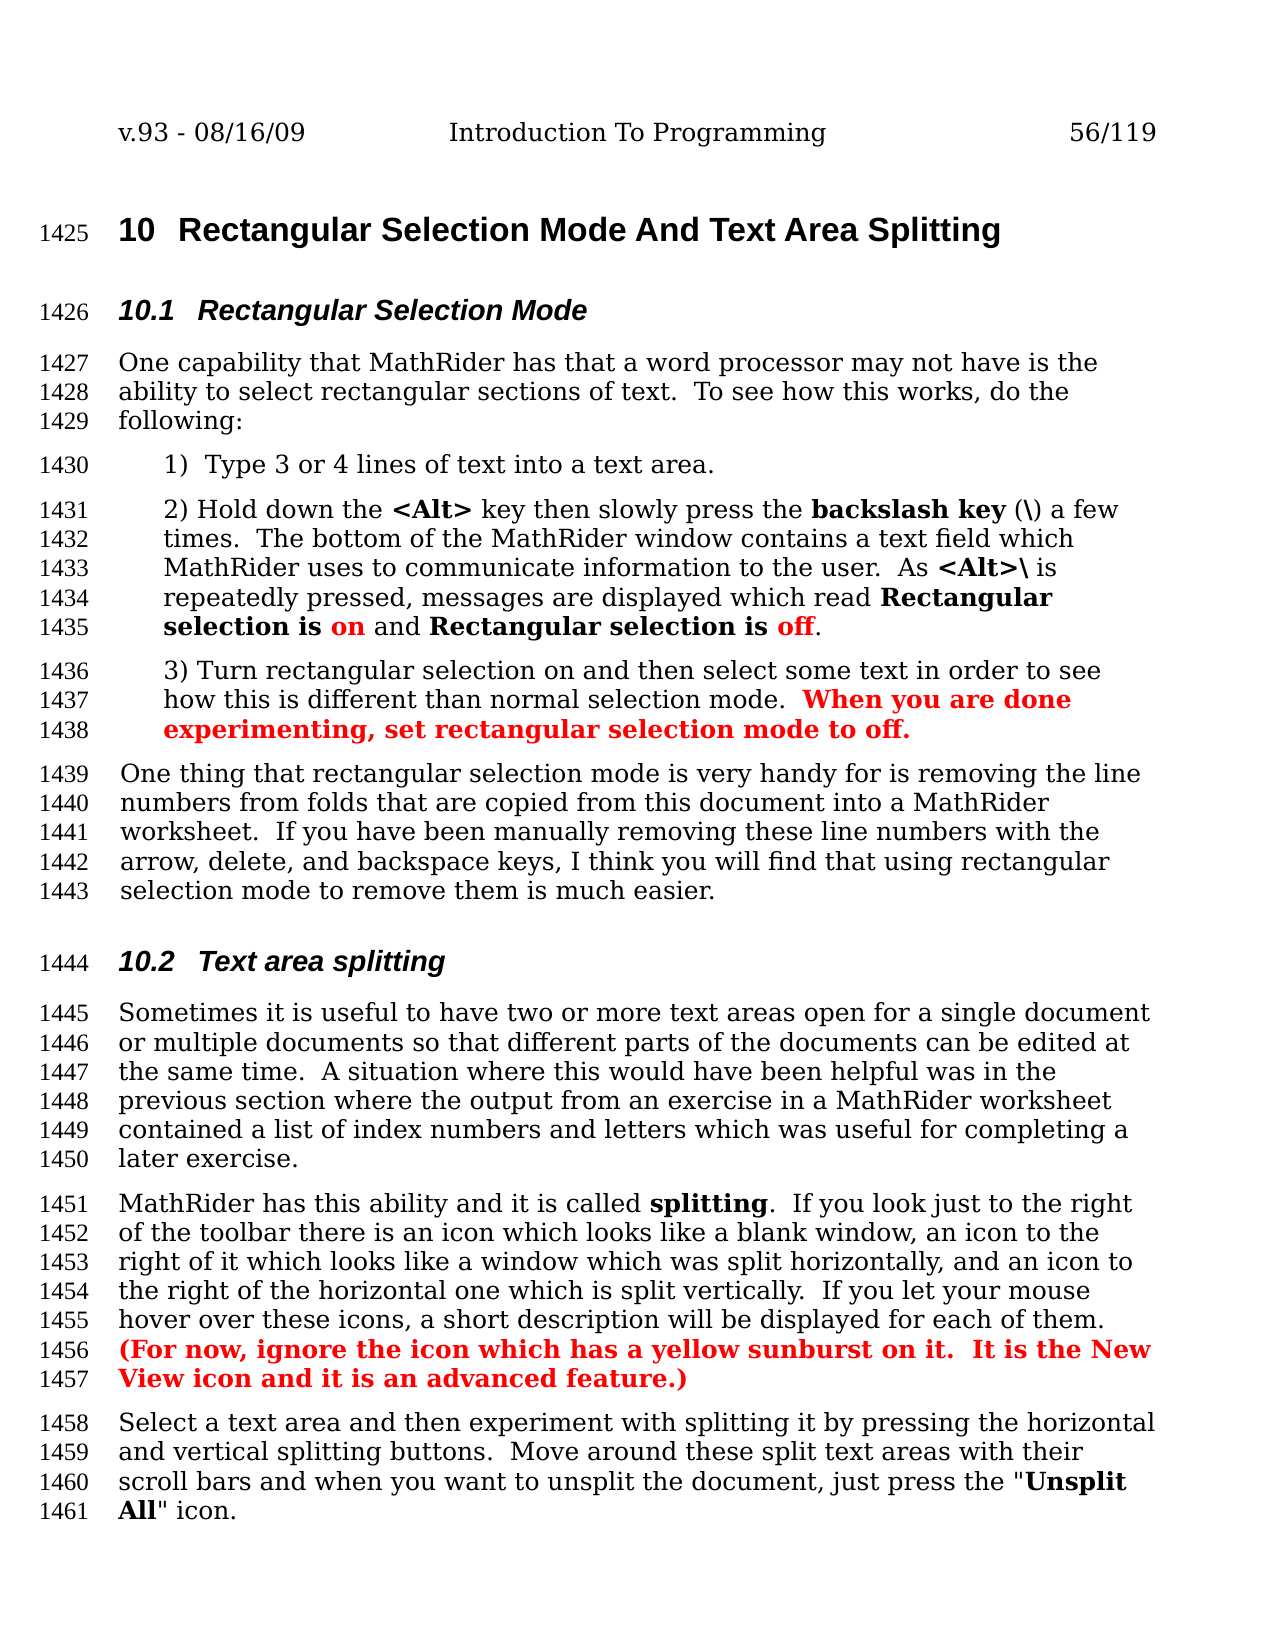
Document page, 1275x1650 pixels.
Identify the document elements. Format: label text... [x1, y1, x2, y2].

subtitle Rectangular Selection Mode And Text Area Splitting [118, 210, 1157, 248]
subtitle Rectangular Selection Mode [118, 293, 1157, 327]
text MathRider has this ability and it is called splitting. If you look just to the right of the toolbar there is an icon which looks like a blank window, an icon to the right of it which looks like a window which was split horizontally, and an icon to the right of the horizontal one which is split vertically. If you let your mouse hover over these icons, a short description will be displayed for each of them. (For now, ignore the icon which has a yellow sunburst on it. It is the New View icon and it is an advanced feature.) [118, 1188, 1157, 1393]
subtitle Text area splitting [118, 944, 1157, 978]
text One capability that MathRider has that a word processor may not have is the ability to select rectangular sections of text. To see how this works, do the following: [118, 348, 1157, 435]
text Sometimes it is useful to have two or more text areas open for a single document or multiple documents so that different parts of the documents can be edited at the same time. A situation where this would have been helpful was in the previous section where the output from an exercise in a MathRider worksheet contained a list of index numbers and letters which was useful for completing a later exercise. [118, 998, 1157, 1173]
text 1) Type 3 or 4 lines of text into a text area. [163, 450, 1157, 479]
text Select a text area and then experiment with splitting it by pressing the horizontal and vertical splitting buttons. Move around these split text areas with their scroll bars and when you want to unsplit the document, just press the "Unsplit All" icon. [118, 1408, 1157, 1525]
text 2) Hold down the <Alt> key then slowly press the backslash key (\) a few times. The bottom of the MathRider window contains a text field which MathRider uses to communicate information to the user. As <Alt>\ is repeatedly pressed, messages are displayed which read Rectangular selection is on and Rectangular selection is off. [163, 494, 1157, 641]
text One thing that rectangular selection mode is very handy for is removing the line numbers from folds that are copied from this document into a MathRider worksheet. If you have been manually removing these line numbers with the arrow, delete, and backspace keys, I think you will find that using rectangular selection mode to remove them is much easier. [120, 759, 1157, 905]
text 3) Turn rectangular selection on and then select some text in order to see how this is different than normal selection mode. When you are done experimenting, set rectangular selection mode to off. [163, 656, 1157, 744]
